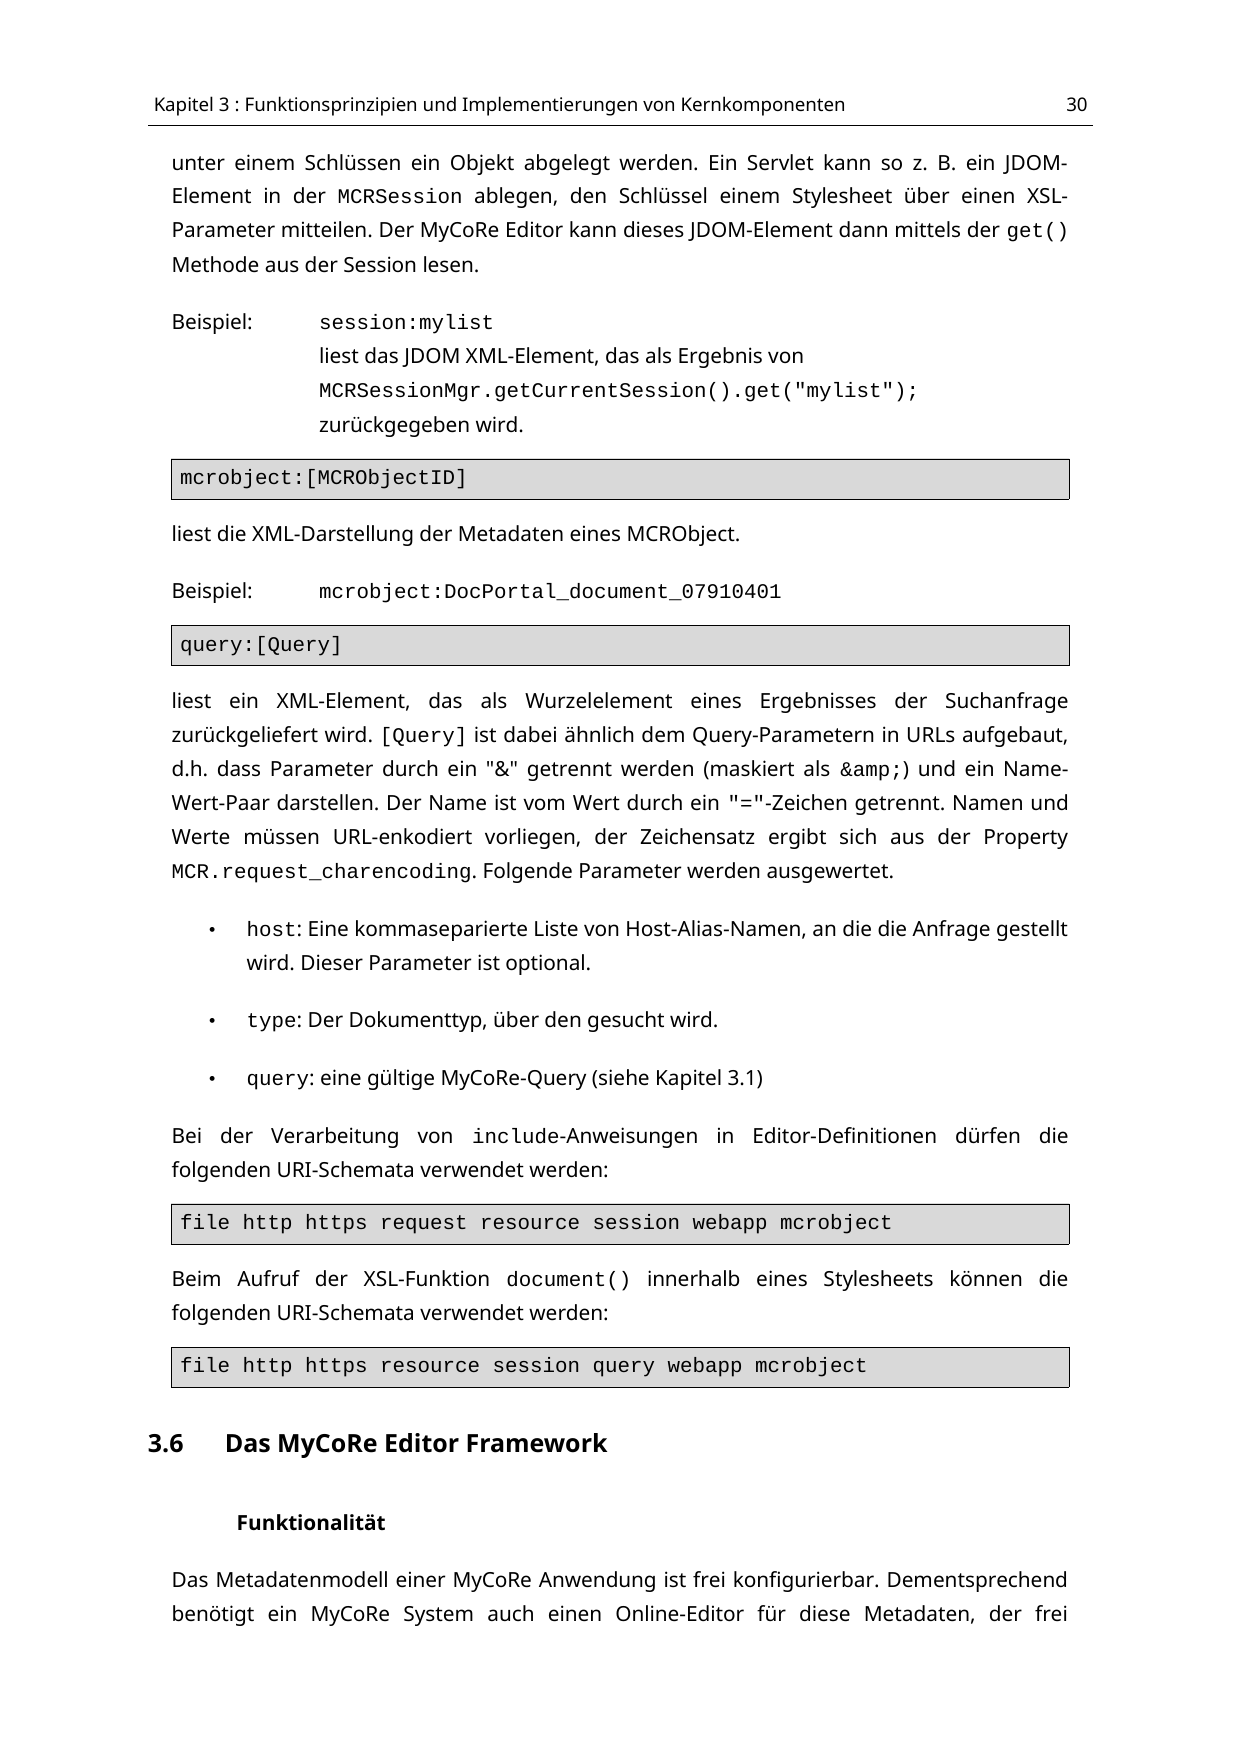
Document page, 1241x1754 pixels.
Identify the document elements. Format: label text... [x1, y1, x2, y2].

list host: Eine kommaseparierte Liste von Host-Alias-Namen, an die die Anfrage gestellt wird. Dieser Parameter ist optional. [209, 914, 1069, 976]
text file http https resource session query webapp mcrobject [172, 1348, 1069, 1387]
text Beim Aufruf der XSL-Funktion document() innerhalb eines Stylesheets können die folgenden URI-Schemata verwendet werden: [171, 1264, 1069, 1326]
list query: eine gültige MyCoRe-Query (siehe Kapitel 3.1) [209, 1063, 1069, 1092]
list type: Der Dokumenttyp, über den gesucht wird. [209, 1005, 1069, 1034]
subtitle Funktionalität [148, 1508, 1092, 1536]
text file http https request resource session webapp mcrobject [172, 1205, 1069, 1244]
text mcrobject:[MCRObjectID] [172, 460, 1069, 499]
subtitle Das MyCoRe Editor Framework [148, 1426, 1092, 1460]
text Das Metadatenmodell einer MyCoRe Anwendung ist frei konfigurierbar. Dementsprechend benötigt ein MyCoRe System auch einen Online-Editor für diese Metadaten, der frei [171, 1565, 1069, 1627]
text liest ein XML-Element, das als Wurzelelement eines Ergebnisses der Suchanfrage zurückgeliefert wird. [Query] ist dabei ähnlich dem Query-Parametern in URLs aufgebaut, d.h. dass Parameter durch ein "&" getrennt werden (maskiert als &amp;) und ein Name-Wert-Paar darstellen. Der Name ist vom Wert durch ein "="-Zeichen getrennt. Namen und Werte müssen URL-enkodiert vorliegen, der Zeichensatz ergibt sich aus der Property MCR.request_charencoding. Folgende Parameter werden ausgewertet. [171, 686, 1069, 884]
text Bei der Verarbeitung von include-Anweisungen in Editor-Definitionen dürfen die folgenden URI-Schemata verwendet werden: [171, 1121, 1069, 1183]
text Beispiel: session:mylist liest das JDOM XML-Element, das als Ergebnis von MCRSessionMgr.getCurrentSession().get("mylist"); zurückgegeben wird. [171, 307, 1069, 438]
text liest die XML-Darstellung der Metadaten eines MCRObject. [171, 519, 1069, 547]
text unter einem Schlüssen ein Objekt abgelegt werden. Ein Servlet kann so z. B. ein JDOM-Element in der MCRSession ablegen, den Schlüssel einem Stylesheet über einen XSL-Parameter mitteilen. Der MyCoRe Editor kann dieses JDOM-Element dann mittels der get() Methode aus der Session lesen. [171, 148, 1069, 278]
text query:[Query] [172, 626, 1069, 665]
text Beispiel: mcrobject:DocPortal_document_07910401 [171, 576, 1069, 605]
